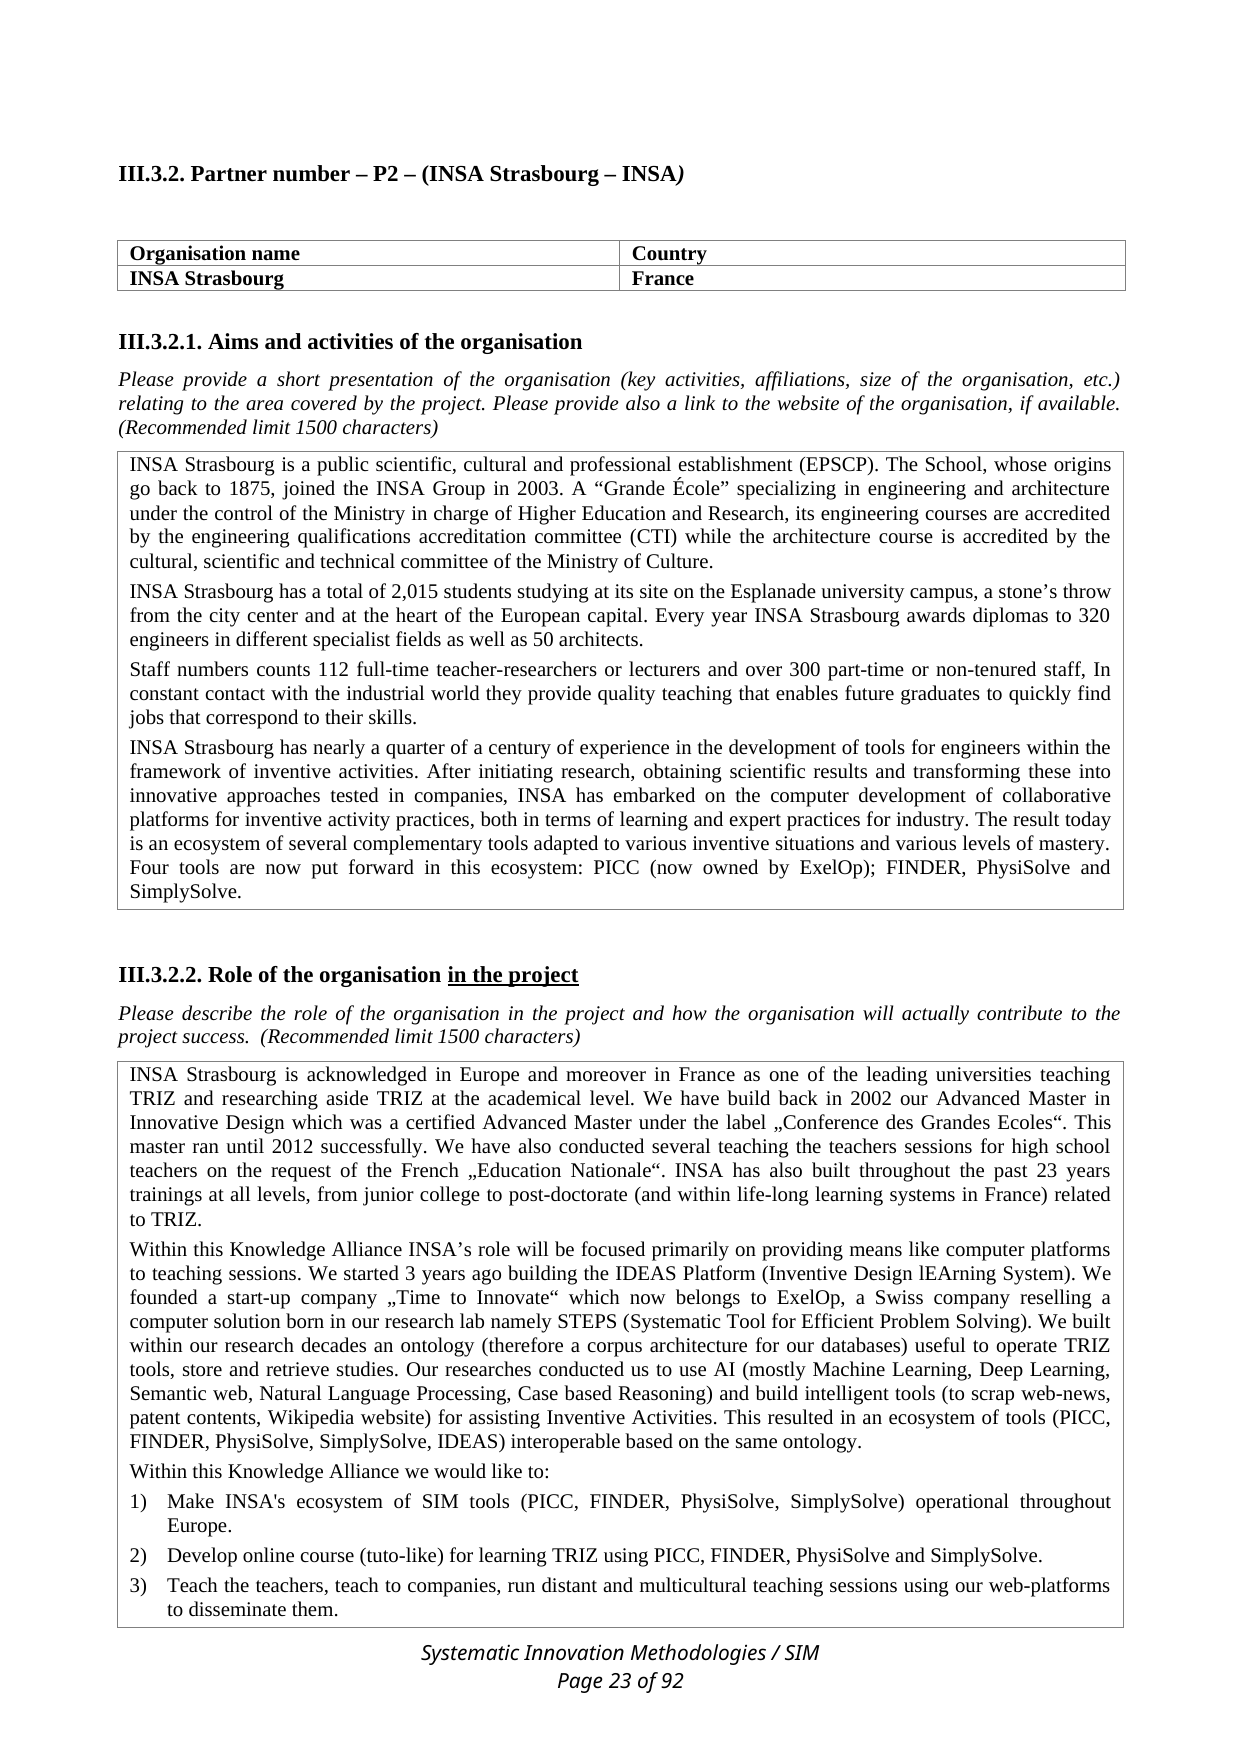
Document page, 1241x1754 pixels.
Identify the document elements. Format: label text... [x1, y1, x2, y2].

subtitle III.3.2. Partner number – P2 – (INSA Strasbourg – INSA) [118, 160, 1122, 187]
table_header Organisation name [118, 241, 619, 265]
text III.3.2.2. Role of the organisation in the project [118, 962, 1122, 988]
table_cell INSA Strasbourg [118, 266, 619, 290]
text Please provide a short presentation of the organisation (key activities, affiliations, size of the organisation, etc.) relating to the area covered by the project. Please provide also a link to the website of the organisation, if available. (Recommended limit 1500 characters) [118, 367, 1122, 439]
table_header INSA Strasbourg is acknowledged in Europe and moreover in France as one of the leading universities teaching TRIZ and researching aside TRIZ at the academical level. We have build back in 2002 our Advanced Master in Innovative Design which was a certified Advanced Master under the label „Conference des Grandes Ecoles“. This master ran until 2012 successfully. We have also conducted several teaching the teachers sessions for high school teachers on the request of the French „Education Nationale“. INSA has also built throughout the past 23 years trainings at all levels, from junior college to post-doctorate (and within life-long learning systems in France) related to TRIZ. Within this Knowledge Alliance INSA’s role will be focused primarily on providing means like computer platforms to teaching sessions. We started 3 years ago building the IDEAS Platform (Inventive Design lEArning System). We founded a start-up company „Time to Innovate“ which now belongs to ExelOp, a Swiss company reselling a computer solution born in our research lab namely STEPS (Systematic Tool for Efficient Problem Solving). We built within our research decades an ontology (therefore a corpus architecture for our databases) useful to operate TRIZ tools, store and retrieve studies. Our researches conducted us to use AI (mostly Machine Learning, Deep Learning, Semantic web, Natural Language Processing, Case based Reasoning) and build intelligent tools (to scrap web-news, patent contents, Wikipedia website) for assisting Inventive Activities. This resulted in an ecosystem of tools (PICC, FINDER, PhysiSolve, SimplySolve, IDEAS) interoperable based on the same ontology. Within this Knowledge Alliance we would like to: Make INSA's ecosystem of SIM tools (PICC, FINDER, PhysiSolve, SimplySolve) operational throughout Europe. Develop online course (tuto-like) for learning TRIZ using PICC, FINDER, PhysiSolve and SimplySolve. Teach the teachers, teach to companies, run distant and multicultural teaching sessions using our web-platforms to disseminate them. [118, 1062, 1123, 1627]
text Please describe the role of the organisation in the project and how the organisation will actually contribute to the project success. (Recommended limit 1500 characters) [118, 1000, 1122, 1048]
table_cell France [620, 266, 1125, 290]
text III.3.2.1. Aims and activities of the organisation [118, 328, 1122, 354]
table_header INSA Strasbourg is a public scientific, cultural and professional establishment (EPSCP). The School, whose origins go back to 1875, joined the INSA Group in 2003. A “Grande École” specializing in engineering and architecture under the control of the Ministry in charge of Higher Education and Research, its engineering courses are accredited by the engineering qualifications accreditation committee (CTI) while the architecture course is accredited by the cultural, scientific and technical committee of the Ministry of Culture. INSA Strasbourg has a total of 2,015 students studying at its site on the Esplanade university campus, a stone’s throw from the city center and at the heart of the European capital. Every year INSA Strasbourg awards diplomas to 320 engineers in different specialist fields as well as 50 architects. Staff numbers counts 112 full-time teacher-researchers or lecturers and over 300 part-time or non-tenured staff, In constant contact with the industrial world they provide quality teaching that enables future graduates to quickly find jobs that correspond to their skills. INSA Strasbourg has nearly a quarter of a century of experience in the development of tools for engineers within the framework of inventive activities. After initiating research, obtaining scientific results and transforming these into innovative approaches tested in companies, INSA has embarked on the computer development of collaborative platforms for inventive activity practices, both in terms of learning and expert practices for industry. The result today is an ecosystem of several complementary tools adapted to various inventive situations and various levels of mastery. Four tools are now put forward in this ecosystem: PICC (now owned by ExelOp); FINDER, PhysiSolve and SimplySolve. [118, 452, 1123, 909]
table_header Country [620, 241, 1125, 265]
